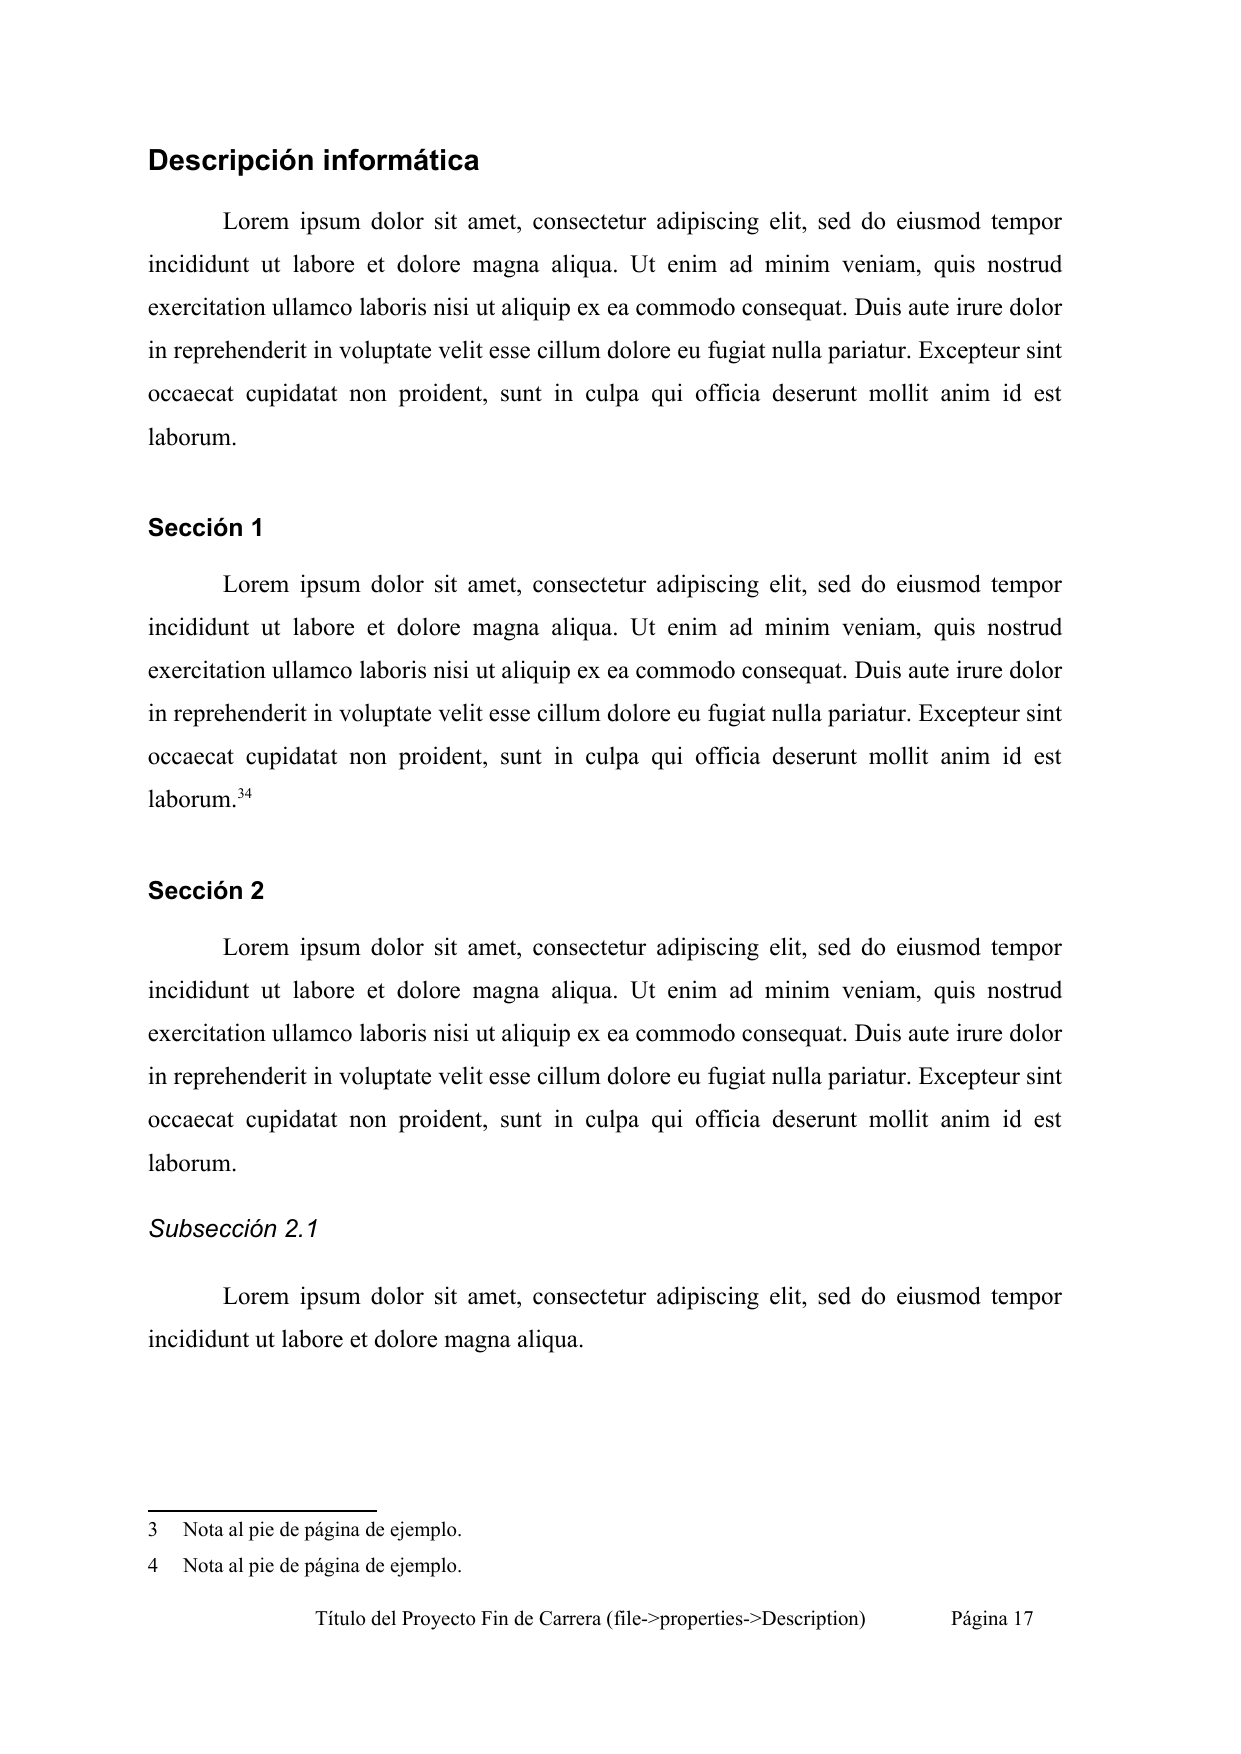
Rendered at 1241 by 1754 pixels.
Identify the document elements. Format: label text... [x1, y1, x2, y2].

text Nota al pie de página de ejemplo. [148, 1517, 1063, 1541]
text Lorem ipsum dolor sit amet, consectetur adipiscing elit, sed do eiusmod tempor incididunt ut labore et dolore magna aliqua. Ut enim ad minim veniam, quis nostrud exercitation ullamco laboris nisi ut aliquip ex ea commodo consequat. Duis aute irure dolor in reprehenderit in voluptate velit esse cillum dolore eu fugiat nulla pariatur. Excepteur sint occaecat cupidatat non proident, sunt in culpa qui officia deserunt mollit anim id est laborum. [148, 569, 1063, 813]
subtitle Sección 1 [148, 513, 1063, 542]
subtitle Subsección 2.1 [148, 1214, 1063, 1243]
subtitle Descripción informática [148, 143, 1063, 177]
text Lorem ipsum dolor sit amet, consectetur adipiscing elit, sed do eiusmod tempor incididunt ut labore et dolore magna aliqua. Ut enim ad minim veniam, quis nostrud exercitation ullamco laboris nisi ut aliquip ex ea commodo consequat. Duis aute irure dolor in reprehenderit in voluptate velit esse cillum dolore eu fugiat nulla pariatur. Excepteur sint occaecat cupidatat non proident, sunt in culpa qui officia deserunt mollit anim id est laborum. [148, 932, 1063, 1176]
text Lorem ipsum dolor sit amet, consectetur adipiscing elit, sed do eiusmod tempor incididunt ut labore et dolore magna aliqua. Ut enim ad minim veniam, quis nostrud exercitation ullamco laboris nisi ut aliquip ex ea commodo consequat. Duis aute irure dolor in reprehenderit in voluptate velit esse cillum dolore eu fugiat nulla pariatur. Excepteur sint occaecat cupidatat non proident, sunt in culpa qui officia deserunt mollit anim id est laborum. [148, 206, 1063, 450]
text Nota al pie de página de ejemplo. [148, 1553, 1063, 1577]
text Lorem ipsum dolor sit amet, consectetur adipiscing elit, sed do eiusmod tempor incididunt ut labore et dolore magna aliqua. [148, 1281, 1063, 1353]
subtitle Sección 2 [148, 876, 1063, 905]
